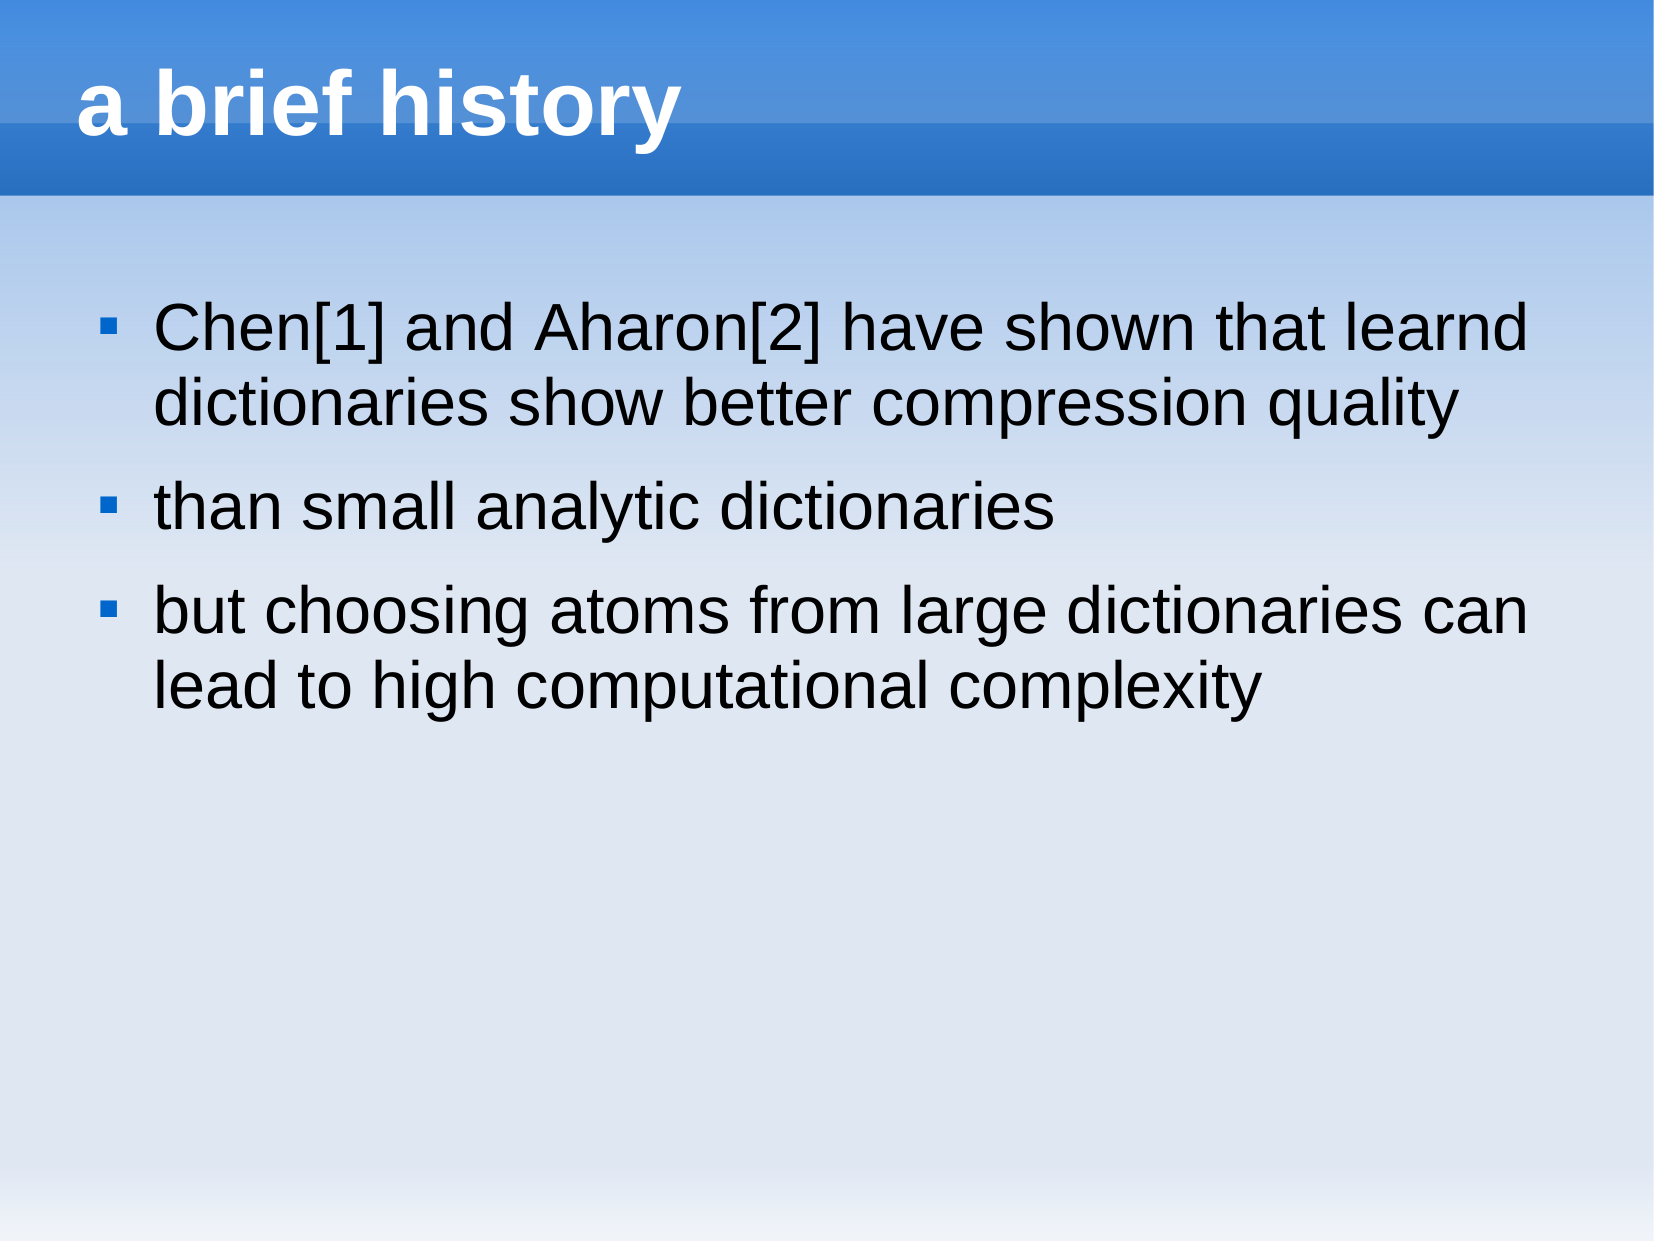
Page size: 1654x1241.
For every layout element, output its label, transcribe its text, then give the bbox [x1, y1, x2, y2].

title a brief history [76, 0, 1565, 208]
picture [0, 0, 1654, 1241]
list Chen[1] and Aharon[2] have shown that learnd dictionaries show better compression quality than small analytic dictionaries but choosing atoms from large dictionaries can lead to high computational complexity [82, 290, 1571, 1094]
